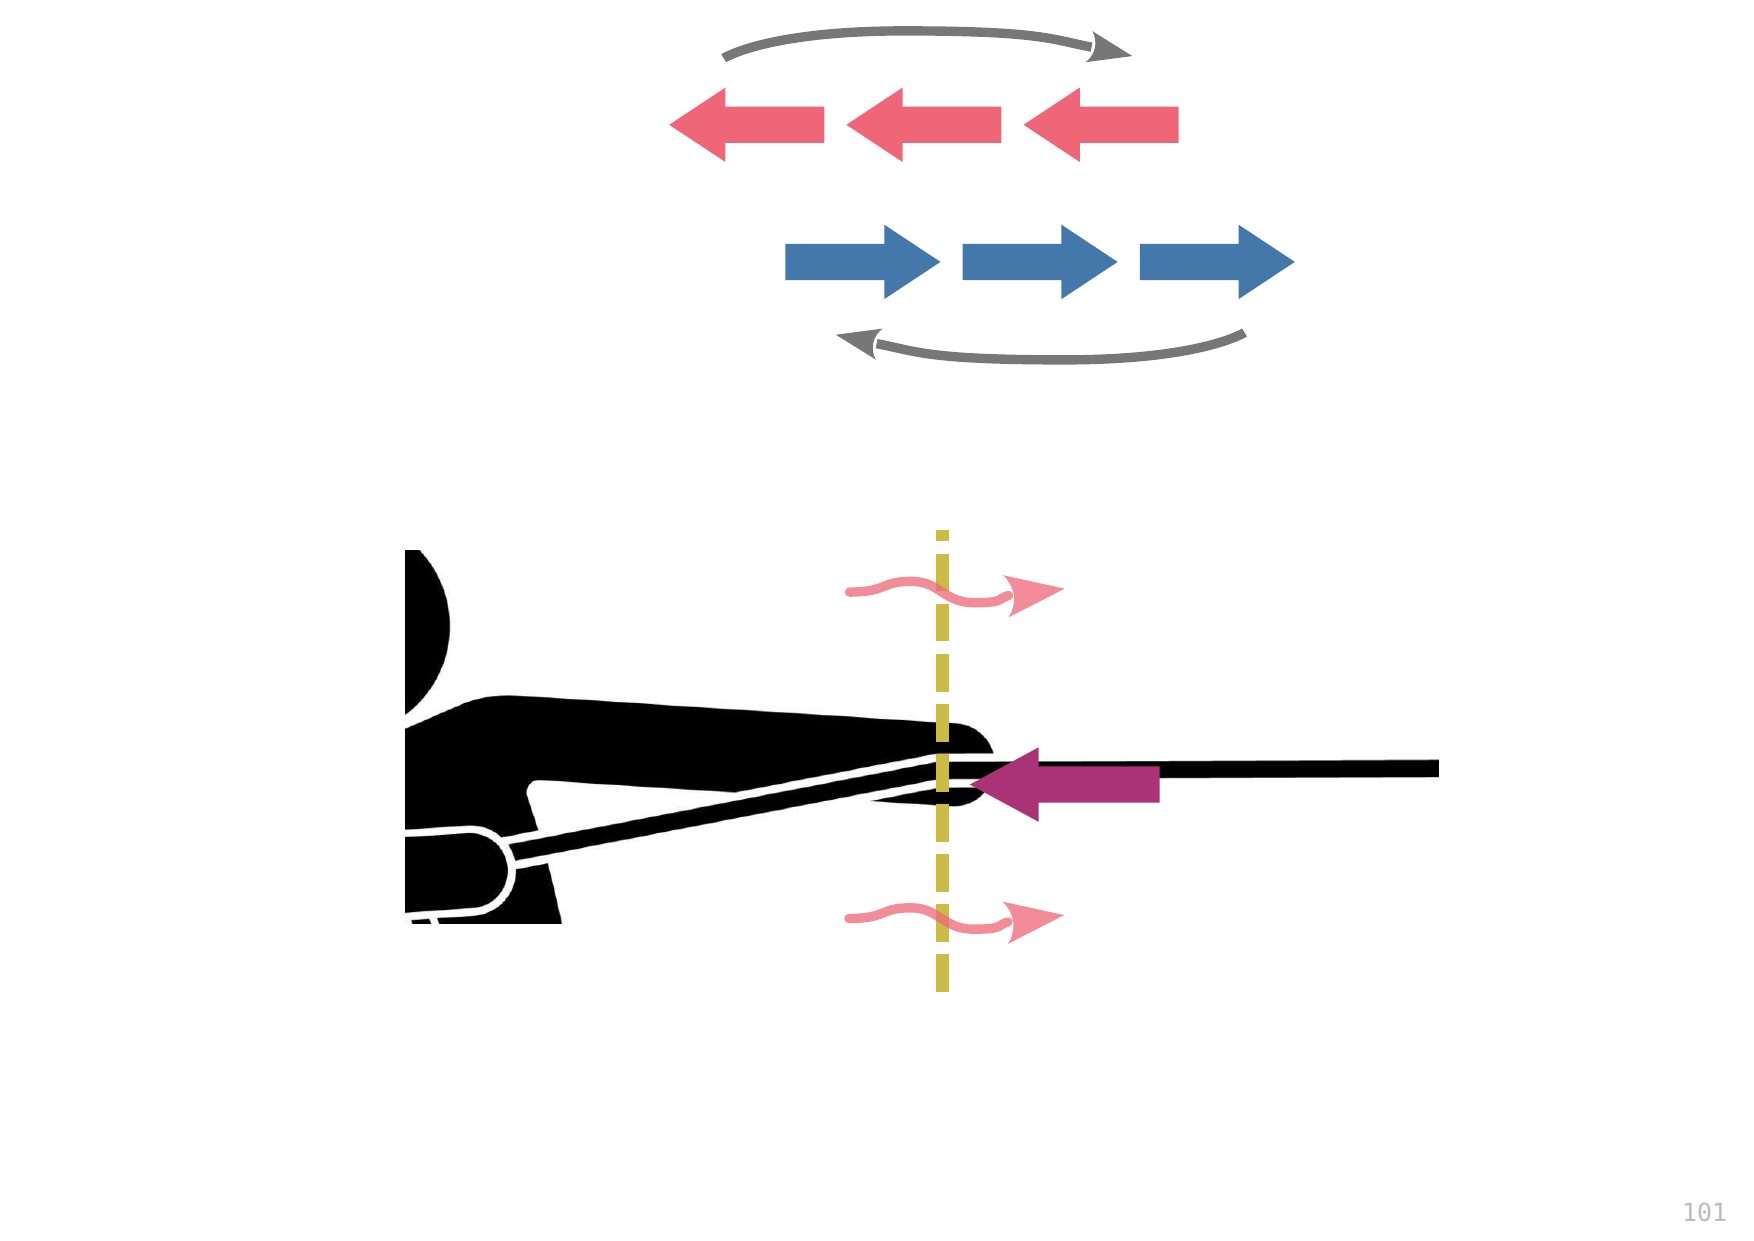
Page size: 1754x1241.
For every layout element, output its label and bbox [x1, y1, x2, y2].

text_box [1139, 224, 1295, 300]
text_box [969, 747, 1160, 822]
text_box [962, 224, 1118, 300]
text_box [785, 224, 941, 300]
text_box [669, 87, 825, 162]
text_box [846, 87, 1002, 162]
text_box [1023, 87, 1179, 162]
picture [405, 550, 1439, 924]
